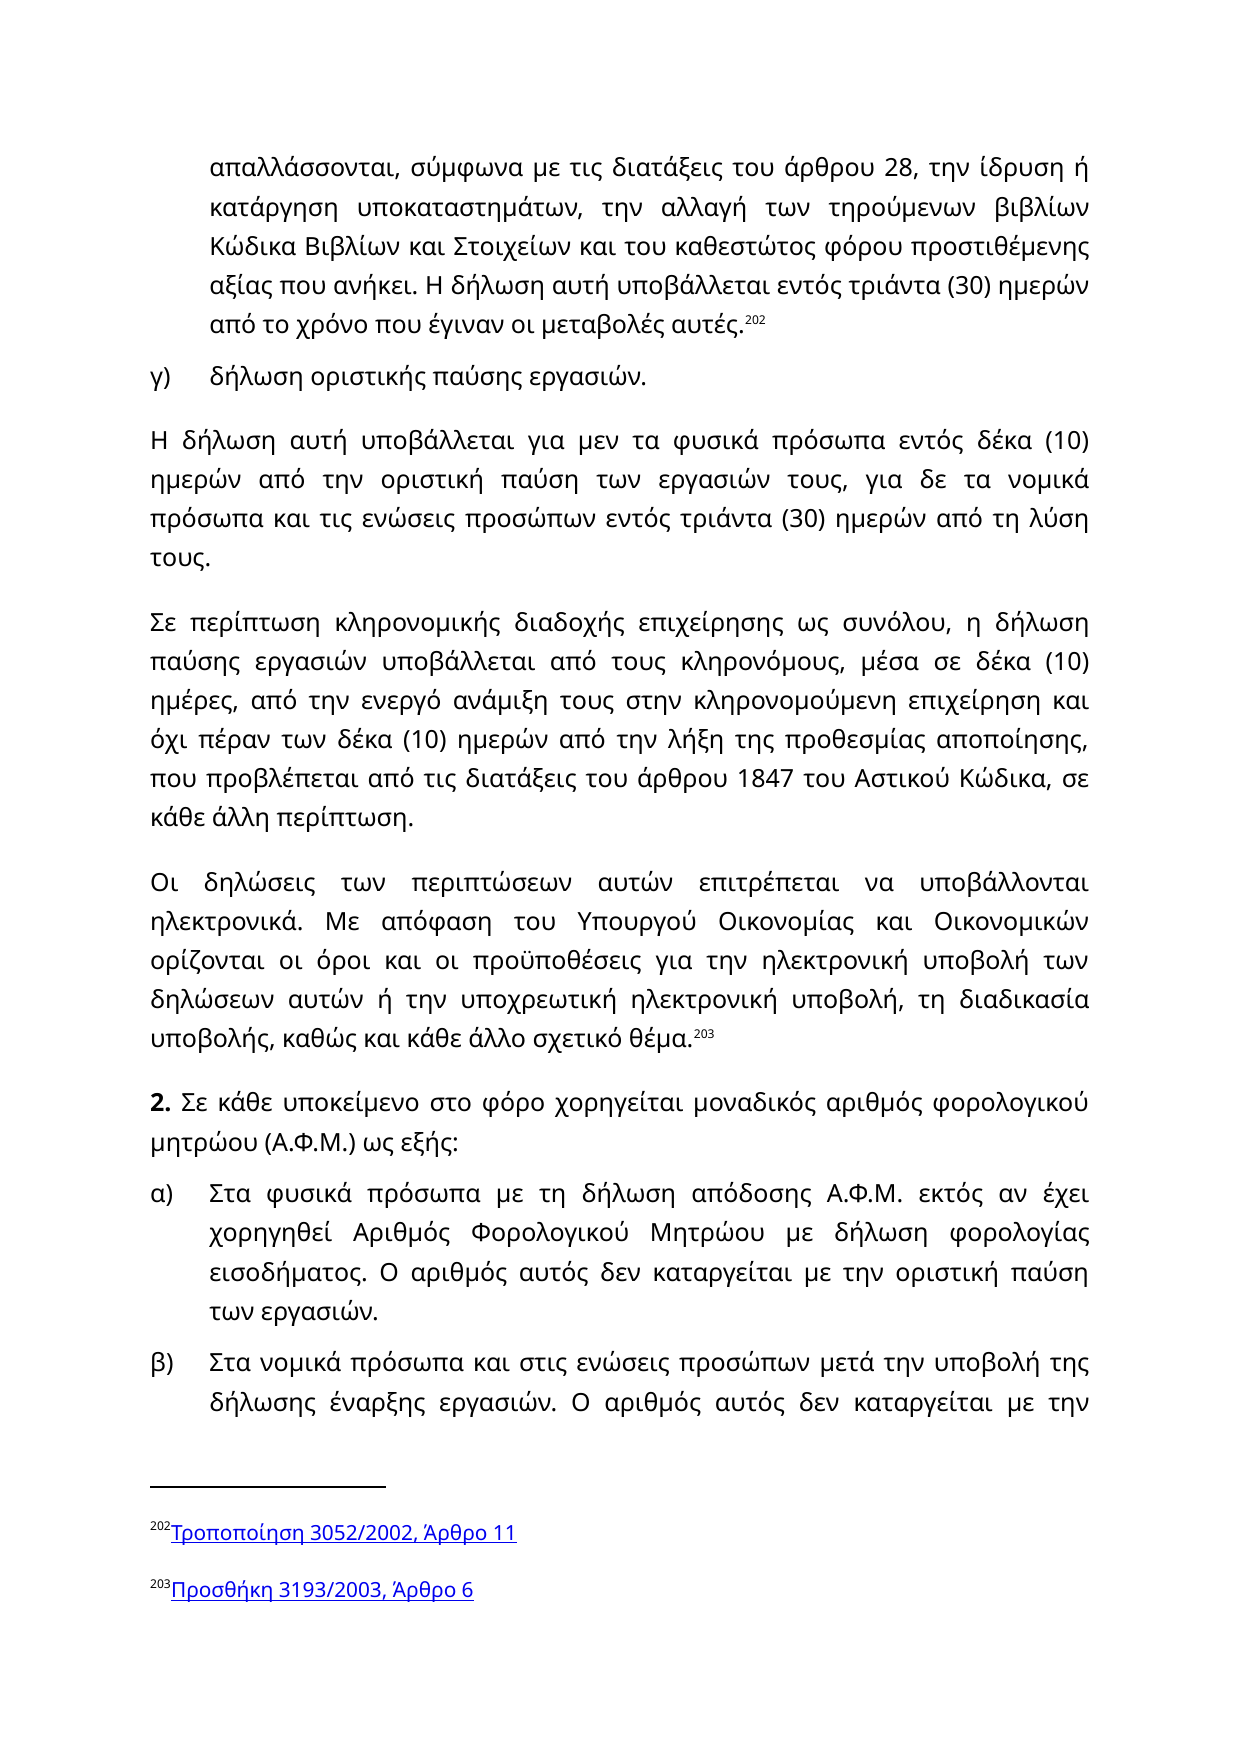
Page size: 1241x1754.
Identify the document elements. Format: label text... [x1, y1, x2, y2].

list γ) δήλωση οριστικής παύσης εργασιών. [150, 358, 1090, 392]
text Τροποποίηση 3052/2002, Άρθρο 11 [150, 1518, 1090, 1546]
text 2. Σε κάθε υποκείμενο στο φόρο χορηγείται μοναδικός αριθμός φορολογικού μητρώου (Α.Φ.Μ.) ως εξής: [150, 1085, 1090, 1158]
list απαλλάσσονται, σύμφωνα με τις διατάξεις του άρθρου 28, την ίδρυση ή κατάργηση υποκαταστημάτων, την αλλαγή των τηρούμενων βιβλίων Κώδικα Βιβλίων και Στοιχείων και του καθεστώτος φόρου προστιθέμενης αξίας που ανήκει. Η δήλωση αυτή υποβάλλεται εντός τριάντα (30) ημερών από το χρόνο που έγιναν οι μεταβολές αυτές. [150, 150, 1090, 341]
text Οι δηλώσεις των περιπτώσεων αυτών επιτρέπεται να υποβάλλονται ηλεκτρονικά. Με απόφαση του Υπουργού Οικονομίας και Οικονομικών ορίζονται οι όροι και οι προϋποθέσεις για την ηλεκτρονική υποβολή των δηλώσεων αυτών ή την υποχρεωτική ηλεκτρονική υποβολή, τη διαδικασία υποβολής, καθώς και κάθε άλλο σχετικό θέμα. [150, 864, 1090, 1055]
text Η δήλωση αυτή υποβάλλεται για μεν τα φυσικά πρόσωπα εντός δέκα (10) ημερών από την οριστική παύση των εργασιών τους, για δε τα νομικά πρόσωπα και τις ενώσεις προσώπων εντός τριάντα (30) ημερών από τη λύση τους. [150, 422, 1090, 574]
list α) Στα φυσικά πρόσωπα με τη δήλωση απόδοσης Α.Φ.Μ. εκτός αν έχει χορηγηθεί Αριθμός Φορολογικού Μητρώου με δήλωση φορολογίας εισοδήματος. Ο αριθμός αυτός δεν καταργείται με την οριστική παύση των εργασιών. [150, 1176, 1090, 1327]
text Προσθήκη 3193/2003, Άρθρο 6 [150, 1576, 1090, 1604]
list β) Στα νομικά πρόσωπα και στις ενώσεις προσώπων μετά την υποβολή της δήλωσης έναρξης εργασιών. Ο αριθμός αυτός δεν καταργείται με την [150, 1345, 1090, 1418]
text Σε περίπτωση κληρονομικής διαδοχής επιχείρησης ως συνόλου, η δήλωση παύσης εργασιών υποβάλλεται από τους κληρονόμους, μέσα σε δέκα (10) ημέρες, από την ενεργό ανάμιξη τους στην κληρονομούμενη επιχείρηση και όχι πέραν των δέκα (10) ημερών από την λήξη της προθεσμίας αποποίησης, που προβλέπεται από τις διατάξεις του άρθρου 1847 του Αστικού Κώδικα, σε κάθε άλλη περίπτωση. [150, 604, 1090, 834]
